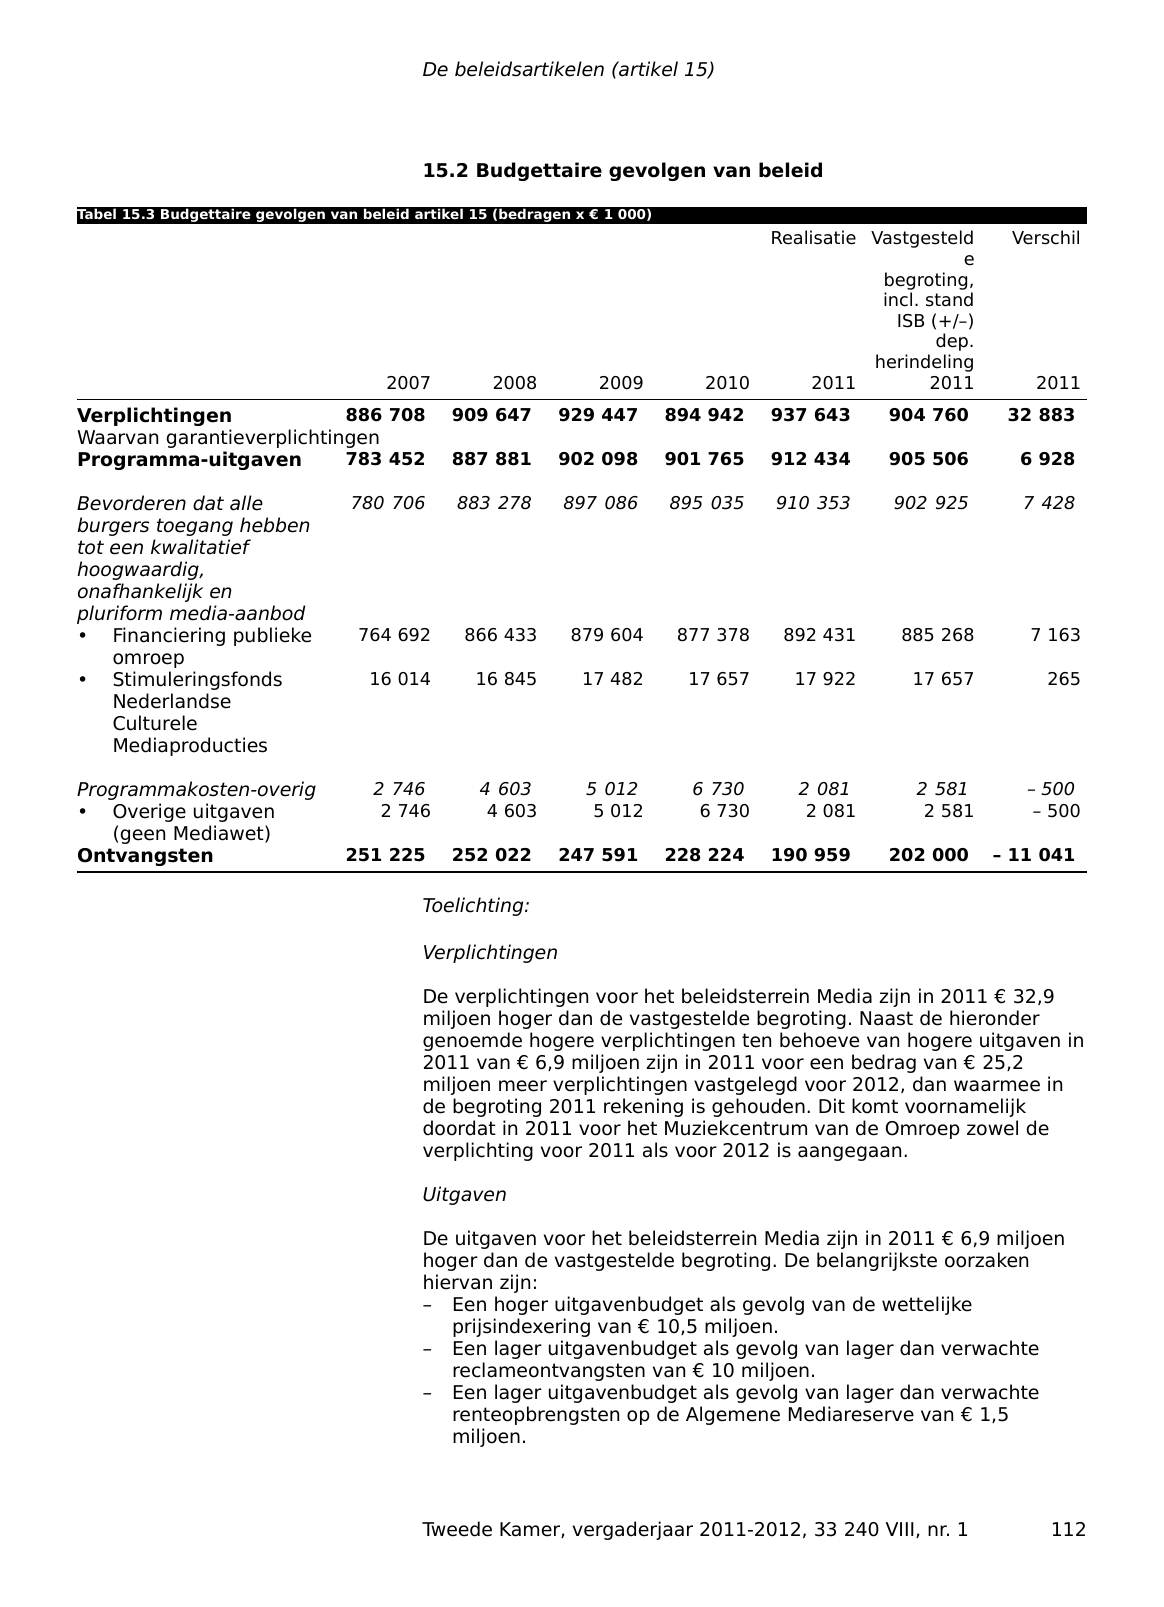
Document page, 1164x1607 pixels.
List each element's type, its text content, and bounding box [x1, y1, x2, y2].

table_cell [756, 427, 862, 449]
table_cell 2011 [980, 373, 1087, 399]
table_cell – 500 [980, 801, 1087, 845]
table_cell [756, 471, 862, 493]
table_cell 6 928 [980, 449, 1087, 471]
table_cell 2007 [319, 373, 437, 399]
table_cell 17 657 [862, 669, 980, 757]
table_cell 17 922 [756, 669, 862, 757]
table_cell 17 482 [543, 669, 649, 757]
table_cell 265 [980, 669, 1087, 757]
table_cell 17 657 [650, 669, 756, 757]
table_cell Realisatie [756, 224, 862, 373]
table_cell [319, 224, 437, 373]
table_cell [106, 471, 319, 493]
table_cell – 500 [980, 779, 1087, 801]
table_cell [106, 757, 319, 779]
table_cell 902 098 [543, 449, 649, 471]
text – Een hoger uitgavenbudget als gevolg van de wettelijke prijsindexering van € 10,5 miljoen. [422, 1294, 1087, 1338]
table_cell Programma-uitgaven [77, 449, 319, 471]
table_cell 879 604 [543, 625, 649, 669]
table_cell 929 447 [543, 400, 649, 427]
table_cell [77, 224, 106, 373]
table_cell [437, 224, 543, 373]
table_cell 251 225 [319, 845, 437, 871]
table_cell Programmakosten-overig [77, 779, 319, 801]
table_cell 883 278 [437, 493, 543, 625]
table_cell [980, 427, 1087, 449]
table_cell [437, 757, 543, 779]
table_cell [862, 471, 980, 493]
table_cell [437, 427, 543, 449]
table_cell [77, 471, 106, 493]
table_cell 887 881 [437, 449, 543, 471]
table_cell 780 706 [319, 493, 437, 625]
table_cell Ontvangsten [77, 845, 319, 871]
table_cell 764 692 [319, 625, 437, 669]
text – Een lager uitgavenbudget als gevolg van lager dan verwachte reclameontvangsten van € 10 miljoen. [422, 1338, 1087, 1382]
table_cell 877 378 [650, 625, 756, 669]
table_cell 912 434 [756, 449, 862, 471]
table_cell 5 012 [543, 801, 649, 845]
table_cell [756, 757, 862, 779]
table_cell Bevorderen dat alle burgers toegang hebben tot een kwalitatief hoogwaardig, onafhankelijk en pluriform media-aanbod [77, 493, 319, 625]
table_cell 16 845 [437, 669, 543, 757]
table_cell 247 591 [543, 845, 649, 871]
table_cell 866 433 [437, 625, 543, 669]
table_cell 909 647 [437, 400, 543, 427]
table_cell [650, 757, 756, 779]
table_cell [77, 757, 106, 779]
table_cell 190 959 [756, 845, 862, 871]
table_cell Vastgestelde begroting, incl. stand ISB (+/–) dep. herindeling [862, 224, 980, 373]
table_cell Verschil [980, 224, 1087, 373]
table_cell [980, 471, 1087, 493]
table_cell 2008 [437, 373, 543, 399]
table_cell 2011 [756, 373, 862, 399]
table_cell 2009 [543, 373, 649, 399]
table_cell Verplichtingen [77, 400, 319, 427]
subtitle Uitgaven [422, 1184, 1087, 1206]
table_cell • [77, 669, 106, 757]
table_cell 886 708 [319, 400, 437, 427]
table_cell 2 746 [319, 801, 437, 845]
table_header Tabel 15.3 Budgettaire gevolgen van beleid artikel 15 (bedragen x € 1 000) [77, 207, 1087, 223]
table_cell 228 224 [650, 845, 756, 871]
table_cell [106, 373, 319, 399]
table_cell 252 022 [437, 845, 543, 871]
table_cell [77, 373, 106, 399]
table_cell [437, 471, 543, 493]
table_cell 2011 [862, 373, 980, 399]
table_cell [543, 757, 649, 779]
table_cell 32 883 [980, 400, 1087, 427]
table_cell [980, 757, 1087, 779]
table_cell 901 765 [650, 449, 756, 471]
subtitle Toelichting: [422, 894, 1087, 917]
table_cell 2 746 [319, 779, 437, 801]
table_cell Financiering publieke omroep [106, 625, 319, 669]
table_cell 894 942 [650, 400, 756, 427]
table_cell [650, 224, 756, 373]
table_cell 7 163 [980, 625, 1087, 669]
table_cell 902 925 [862, 493, 980, 625]
table_cell [862, 757, 980, 779]
table_cell [319, 471, 437, 493]
table_cell 2 581 [862, 801, 980, 845]
table_cell [650, 427, 756, 449]
table_cell • [77, 625, 106, 669]
table_cell [650, 471, 756, 493]
table_cell 6 730 [650, 801, 756, 845]
table_cell 2 081 [756, 779, 862, 801]
table_cell [106, 224, 319, 373]
table_cell 783 452 [319, 449, 437, 471]
table_cell 2010 [650, 373, 756, 399]
text De verplichtingen voor het beleidsterrein Media zijn in 2011 € 32,9 miljoen hoger dan de vastgestelde begroting. Naast de hieronder genoemde hogere verplichtingen ten behoeve van hogere uitgaven in 2011 van € 6,9 miljoen zijn in 2011 voor een bedrag van € 25,2 miljoen meer verplichtingen vastgelegd voor 2012, dan waarmee in de begroting 2011 rekening is gehouden. Dit komt voornamelijk doordat in 2011 voor het Muziekcentrum van de Omroep zowel de verplichting voor 2011 als voor 2012 is aangegaan. [422, 986, 1087, 1162]
text De uitgaven voor het beleidsterrein Media zijn in 2011 € 6,9 miljoen hoger dan de vastgestelde begroting. De belangrijkste oorzaken hiervan zijn: [422, 1228, 1087, 1294]
table_cell 16 014 [319, 669, 437, 757]
table_cell – 11 041 [980, 845, 1087, 871]
table_cell Stimuleringsfonds Nederlandse Culturele Mediaproducties [106, 669, 319, 757]
table_cell [543, 471, 649, 493]
table_cell 7 428 [980, 493, 1087, 625]
table_cell [862, 427, 980, 449]
table_cell [543, 427, 649, 449]
table_cell Waarvan garantieverplichtingen [77, 427, 437, 449]
table_cell 937 643 [756, 400, 862, 427]
subtitle Verplichtingen [422, 942, 1087, 963]
table_cell 6 730 [650, 779, 756, 801]
table_cell 2 081 [756, 801, 862, 845]
table_cell 904 760 [862, 400, 980, 427]
table_cell [319, 757, 437, 779]
table_cell 910 353 [756, 493, 862, 625]
table_cell 895 035 [650, 493, 756, 625]
table_cell 885 268 [862, 625, 980, 669]
table_cell 2 581 [862, 779, 980, 801]
table_cell [543, 224, 649, 373]
table_cell 897 086 [543, 493, 649, 625]
table_cell 4 603 [437, 779, 543, 801]
table_cell 892 431 [756, 625, 862, 669]
table_cell • [77, 801, 106, 845]
table_cell 5 012 [543, 779, 649, 801]
subtitle 15.2 Budgettaire gevolgen van beleid [422, 160, 1087, 182]
table_cell 202 000 [862, 845, 980, 871]
table_cell 4 603 [437, 801, 543, 845]
text – Een lager uitgavenbudget als gevolg van lager dan verwachte renteopbrengsten op de Algemene Mediareserve van € 1,5 miljoen. [422, 1382, 1087, 1448]
table_cell 905 506 [862, 449, 980, 471]
table_cell Overige uitgaven (geen Mediawet) [106, 801, 319, 845]
